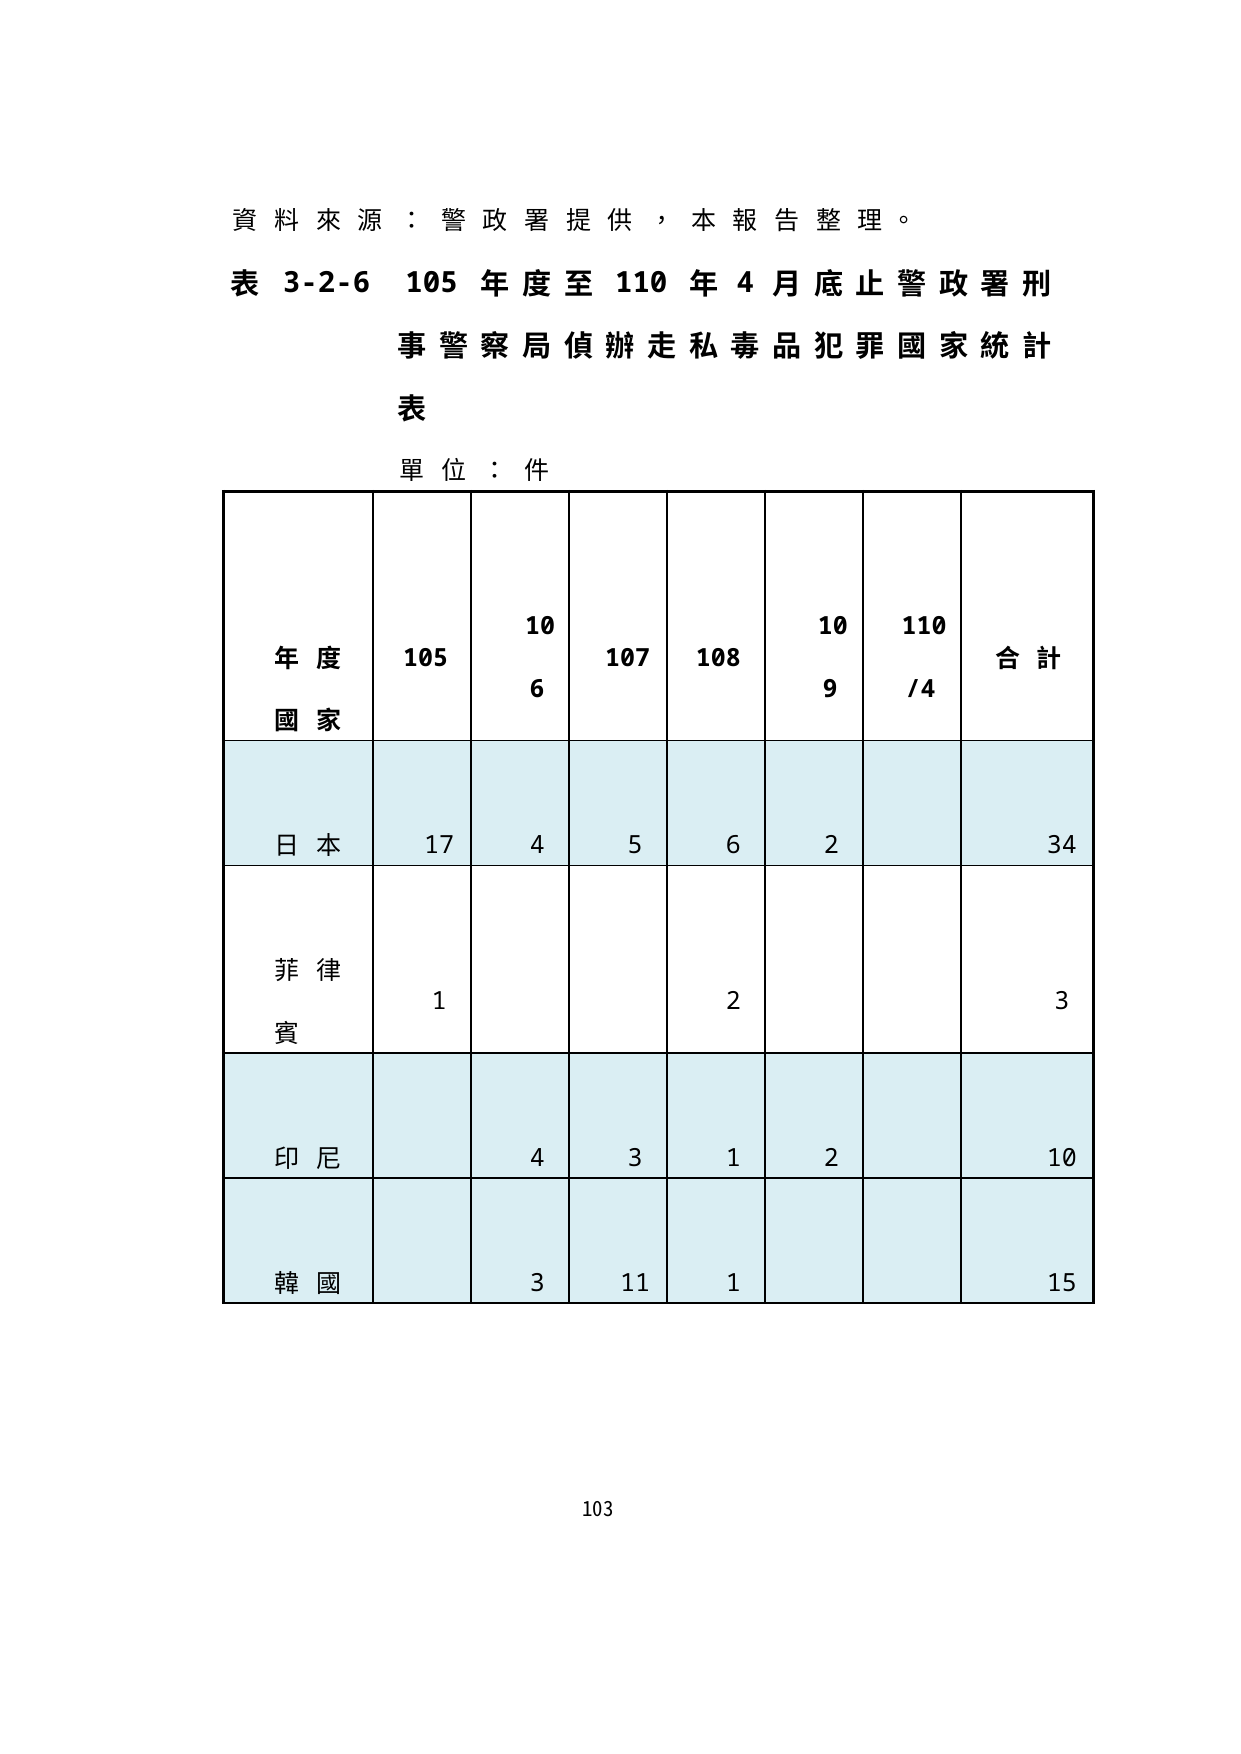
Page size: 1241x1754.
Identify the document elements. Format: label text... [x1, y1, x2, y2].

table_cell [864, 1054, 960, 1177]
table_cell 6 [668, 741, 764, 865]
table_cell 2 [766, 1054, 862, 1177]
table_cell [570, 866, 666, 1052]
table_cell [374, 1179, 470, 1302]
table_header 110/4 [864, 493, 960, 740]
table_cell 3 [570, 1054, 666, 1177]
table_cell 菲律賓 [225, 866, 372, 1052]
table_cell 2 [668, 866, 764, 1052]
table_cell 3 [472, 1179, 568, 1302]
table_header 106 [472, 493, 568, 740]
table_cell 15 [962, 1179, 1092, 1302]
table_cell 17 [374, 741, 470, 865]
table_cell 1 [668, 1179, 764, 1302]
table_cell 11 [570, 1179, 666, 1302]
table_cell [864, 741, 960, 865]
table_header 109 [766, 493, 862, 740]
table_cell 3 [962, 866, 1092, 1052]
table_header 105 [374, 493, 470, 740]
table_cell [864, 1179, 960, 1302]
table_header 合計 [962, 493, 1092, 740]
table_cell 韓國 [225, 1179, 372, 1302]
table_header 年度 國家 [225, 493, 372, 740]
table_cell 4 [472, 741, 568, 865]
text 表3-2-6 105年度至110年4月底止警政署刑事警察局偵辦走私毒品犯罪國家統計表 單位：件 [212, 240, 1072, 490]
text 資料來源：警政署提供，本報告整理。 [212, 177, 1058, 240]
table_cell [864, 866, 960, 1052]
table_header 107 [570, 493, 666, 740]
table_cell [766, 1179, 862, 1302]
table_cell 日本 [225, 741, 372, 865]
table_cell 1 [374, 866, 470, 1052]
table_cell 34 [962, 741, 1092, 865]
table_cell 10 [962, 1054, 1092, 1177]
table_cell 5 [570, 741, 666, 865]
table_cell 1 [668, 1054, 764, 1177]
table_cell [472, 866, 568, 1052]
table_cell [766, 866, 862, 1052]
table_cell [374, 1054, 470, 1177]
table_cell 2 [766, 741, 862, 865]
table_cell 4 [472, 1054, 568, 1177]
table_cell 印尼 [225, 1054, 372, 1177]
table_header 108 [668, 493, 764, 740]
